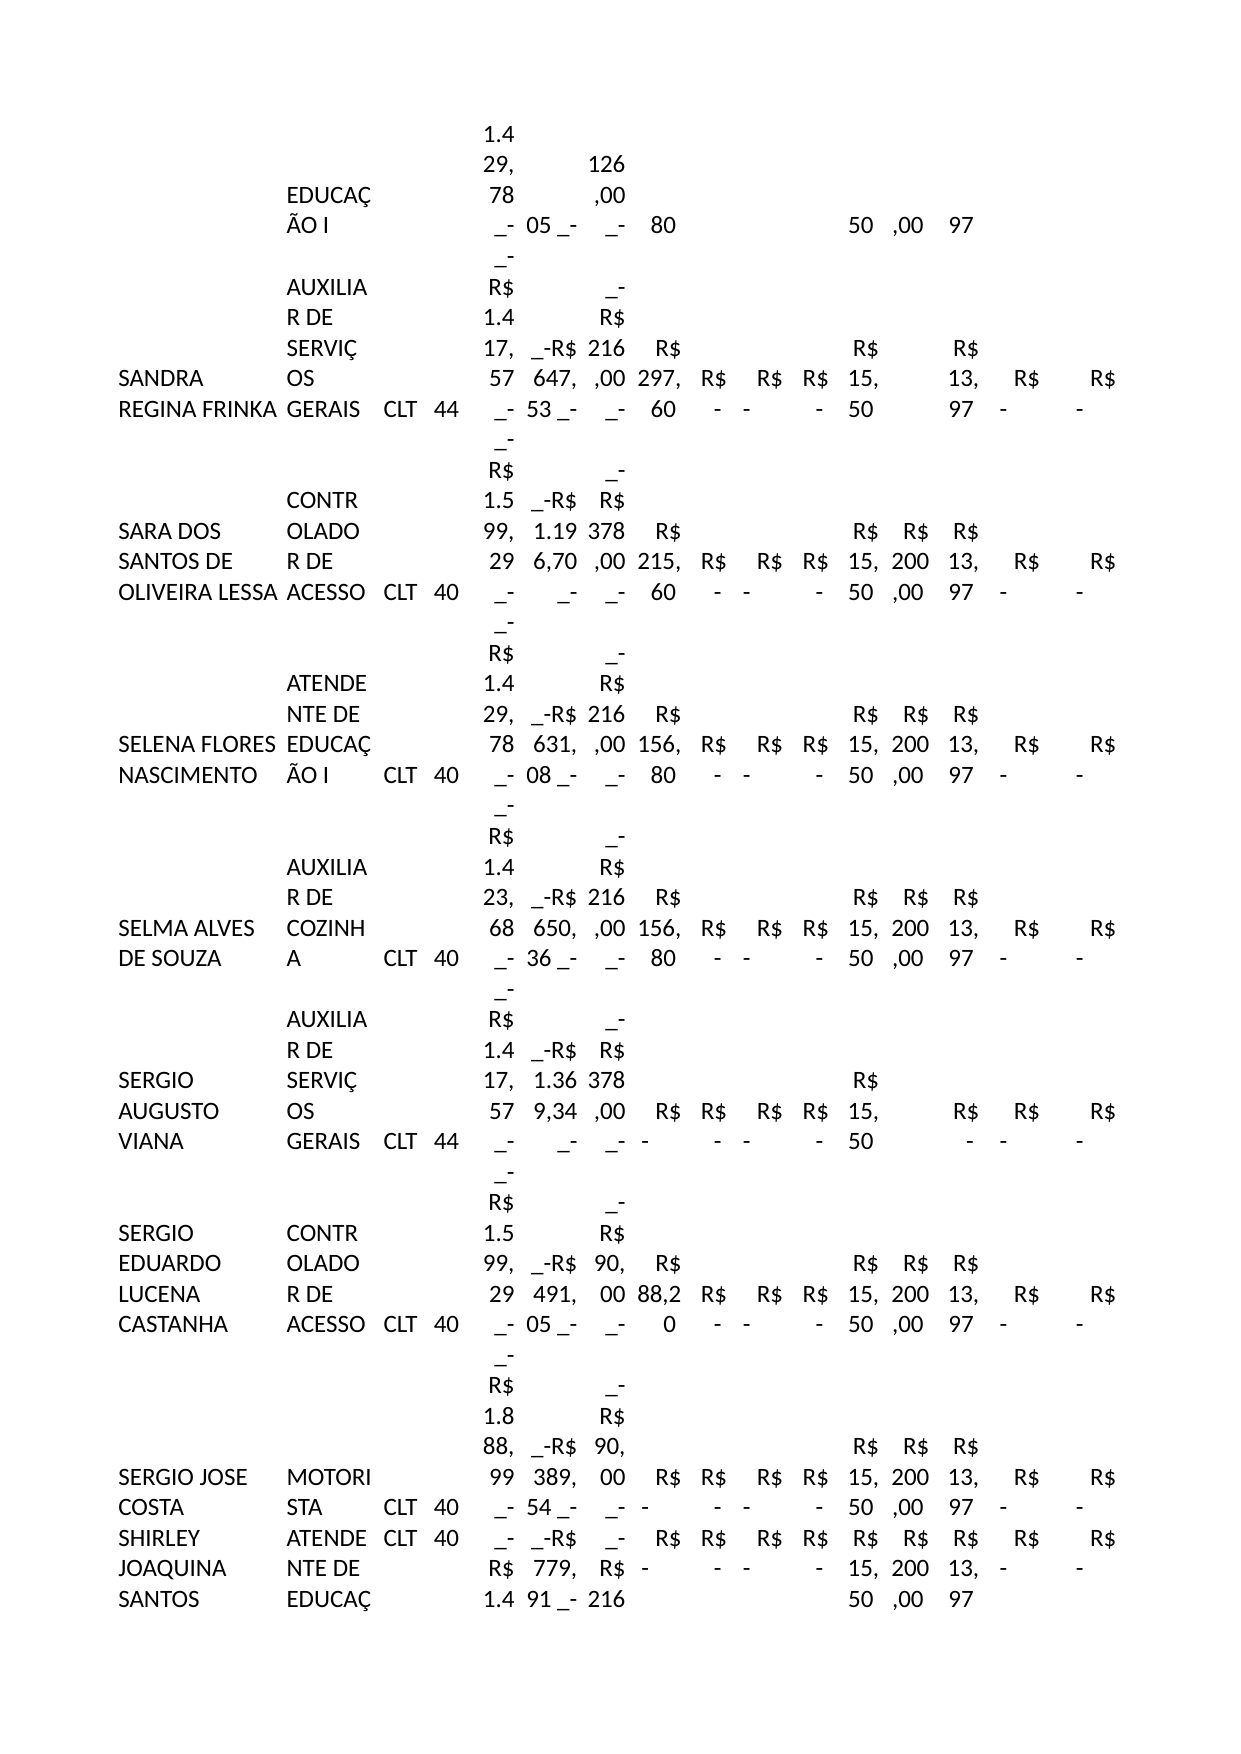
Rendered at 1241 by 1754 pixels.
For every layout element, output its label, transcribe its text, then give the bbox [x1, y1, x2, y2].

table_cell R$ - [786, 790, 832, 973]
table_cell CLT [376, 1522, 424, 1614]
table_cell [882, 973, 932, 1156]
table_cell _-R$ 1.417,57 _- [468, 973, 517, 1156]
table_cell R$ - [786, 1522, 832, 1614]
table_cell _-R$ 216,00 _- [580, 790, 628, 973]
table_cell R$ 15,50 [832, 973, 882, 1156]
table_cell CLT [376, 790, 424, 973]
table_cell R$ - [982, 1156, 1043, 1339]
table_cell ATENDENTE DE EDUCAÇ [283, 1522, 376, 1614]
table_cell _-R$ 216,00 _- [580, 240, 628, 423]
table_cell R$ 200,00 [882, 1522, 932, 1614]
table_cell R$ 13,97 [932, 1339, 982, 1522]
table_cell SHIRLEY JOAQUINA SANTOS [115, 1522, 283, 1614]
table_cell _-R$ 1.888,99 _- [468, 1339, 517, 1522]
table_cell _-R$ 650,36 _- [517, 790, 580, 973]
table_cell R$ - [1043, 606, 1119, 789]
table_cell CONTROLADOR DE ACESSO [283, 423, 376, 606]
table_cell R$ - [684, 1156, 730, 1339]
table_cell _-R$ 491,05 _- [517, 1156, 580, 1339]
table_cell R$ - [786, 1339, 832, 1522]
table_cell R$ - [730, 790, 786, 973]
table_cell _-R$ 631,08 _- [517, 606, 580, 789]
table_cell R$ 15,50 [832, 1156, 882, 1339]
table_cell R$ - [786, 1156, 832, 1339]
table_cell R$ 15,50 [832, 606, 882, 789]
table_cell _-R$ 216 [580, 1522, 628, 1614]
table_cell _-R$ 378,00 _- [580, 423, 628, 606]
table_cell R$ - [1043, 790, 1119, 973]
table_cell SERGIO AUGUSTO VIANA [115, 973, 283, 1156]
table_cell R$ 200,00 [882, 790, 932, 973]
table_cell R$ 15,50 [832, 790, 882, 973]
table_cell [730, 118, 786, 240]
table_cell _-R$ 1.599,29 _- [468, 1156, 517, 1339]
table_cell _-R$ 389,54 _- [517, 1339, 580, 1522]
table_cell R$ - [730, 973, 786, 1156]
table_cell AUXILIAR DE COZINHA [283, 790, 376, 973]
table_cell CLT [376, 423, 424, 606]
table_cell [786, 118, 832, 240]
table_cell AUXILIAR DE SERVIÇOS GERAIS [283, 973, 376, 1156]
table_cell [1043, 118, 1119, 240]
table_cell R$ 13,97 [932, 606, 982, 789]
table_cell [376, 118, 424, 240]
table_cell R$ - [982, 790, 1043, 973]
table_cell 1.429,78 _- [468, 118, 517, 240]
table_cell 97 [932, 118, 982, 240]
table_cell R$ - [730, 1339, 786, 1522]
table_cell 40 [425, 606, 467, 789]
table_cell R$ - [1043, 1522, 1119, 1614]
table_cell R$ - [684, 790, 730, 973]
table_cell 40 [425, 1339, 467, 1522]
table_cell EDUCAÇÃO I [283, 118, 376, 240]
table_cell 80 [628, 118, 684, 240]
table_cell R$ - [684, 1339, 730, 1522]
table_cell R$ - [1043, 1156, 1119, 1339]
table_cell R$ 215,60 [628, 423, 684, 606]
table_cell MOTORISTA [283, 1339, 376, 1522]
table_cell R$ - [982, 240, 1043, 423]
table_cell ,00 [882, 118, 932, 240]
table_cell SERGIO EDUARDO LUCENA CASTANHA [115, 1156, 283, 1339]
table_cell R$ - [730, 240, 786, 423]
table_cell CLT [376, 240, 424, 423]
table_cell R$ - [1043, 423, 1119, 606]
table_cell R$ - [982, 606, 1043, 789]
table_cell R$ - [982, 973, 1043, 1156]
table_cell _-R$ 1.196,70 _- [517, 423, 580, 606]
table_cell CLT [376, 606, 424, 789]
table_cell R$ 13,97 [932, 240, 982, 423]
table_cell SERGIO JOSE COSTA [115, 1339, 283, 1522]
table_cell SANDRA REGINA FRINKA [115, 240, 283, 423]
table_cell R$ 200,00 [882, 1156, 932, 1339]
table_cell R$ - [786, 606, 832, 789]
table_cell ATENDENTE DE EDUCAÇÃO I [283, 606, 376, 789]
table_cell _-R$ 1.369,34 _- [517, 973, 580, 1156]
table_cell R$ 15,50 [832, 423, 882, 606]
table_cell 40 [425, 423, 467, 606]
table_cell 126,00 _- [580, 118, 628, 240]
table_cell R$ 297,60 [628, 240, 684, 423]
table_cell SELENA FLORES NASCIMENTO [115, 606, 283, 789]
table_cell R$ 15,50 [832, 1522, 882, 1614]
table_cell R$ - [786, 423, 832, 606]
table_cell CLT [376, 1339, 424, 1522]
table_cell R$ - [1043, 1339, 1119, 1522]
table_cell R$ - [684, 240, 730, 423]
table_cell R$ 88,20 [628, 1156, 684, 1339]
table_cell R$ - [730, 1522, 786, 1614]
table_cell R$ - [730, 1156, 786, 1339]
table_cell R$ - [786, 240, 832, 423]
table_cell R$ - [730, 423, 786, 606]
table_cell R$ 156,80 [628, 790, 684, 973]
table_cell R$ 15,50 [832, 240, 882, 423]
table_cell _-R$ 216,00 _- [580, 606, 628, 789]
table_cell 40 [425, 1522, 467, 1614]
table_cell _-R$ 1.4 [468, 1522, 517, 1614]
table_cell R$ - [982, 423, 1043, 606]
table_cell _-R$ 90,00 _- [580, 1339, 628, 1522]
table_cell _-R$ 1.423,68 _- [468, 790, 517, 973]
table_cell R$ - [730, 606, 786, 789]
table_cell R$ 200,00 [882, 423, 932, 606]
table_cell 40 [425, 1156, 467, 1339]
table_cell R$ - [684, 1522, 730, 1614]
table_cell _-R$ 378,00 _- [580, 973, 628, 1156]
table_cell 50 [832, 118, 882, 240]
table_cell R$ 13,97 [932, 423, 982, 606]
table_cell _-R$ 90,00 _- [580, 1156, 628, 1339]
table_cell R$ 13,97 [932, 790, 982, 973]
table_cell R$ 15,50 [832, 1339, 882, 1522]
table_cell R$ 200,00 [882, 1339, 932, 1522]
table_cell R$ - [1043, 973, 1119, 1156]
table_cell CONTROLADOR DE ACESSO [283, 1156, 376, 1339]
table_cell _-R$ 1.429,78 _- [468, 606, 517, 789]
table_cell [684, 118, 730, 240]
table_cell AUXILIAR DE SERVIÇOS GERAIS [283, 240, 376, 423]
table_cell R$ - [628, 973, 684, 1156]
table_cell R$ 156,80 [628, 606, 684, 789]
table_cell R$ 13,97 [932, 1156, 982, 1339]
table_cell [982, 118, 1043, 240]
table_cell R$ - [628, 1339, 684, 1522]
table_cell [882, 240, 932, 423]
table_cell R$ 13,97 [932, 1522, 982, 1614]
table_cell R$ - [628, 1522, 684, 1614]
table_cell _-R$ 1.417,57 _- [468, 240, 517, 423]
table_cell SARA DOS SANTOS DE OLIVEIRA LESSA [115, 423, 283, 606]
table_cell _-R$ 1.599,29 _- [468, 423, 517, 606]
table_cell 44 [425, 973, 467, 1156]
table_cell R$ 200,00 [882, 606, 932, 789]
table_cell _-R$ 779,91 _- [517, 1522, 580, 1614]
table_cell CLT [376, 973, 424, 1156]
table_cell [115, 118, 283, 240]
table_cell R$ - [932, 973, 982, 1156]
table_cell R$ - [684, 423, 730, 606]
table_cell R$ - [982, 1522, 1043, 1614]
table_cell R$ - [684, 606, 730, 789]
table_cell 44 [425, 240, 467, 423]
table_cell R$ - [684, 973, 730, 1156]
table_cell _-R$ 647,53 _- [517, 240, 580, 423]
table_cell CLT [376, 1156, 424, 1339]
table_cell 40 [425, 790, 467, 973]
table_cell [425, 118, 467, 240]
table_cell R$ - [786, 973, 832, 1156]
table_cell R$ - [982, 1339, 1043, 1522]
table_cell 05 _- [517, 118, 580, 240]
table_cell R$ - [1043, 240, 1119, 423]
table_cell SELMA ALVES DE SOUZA [115, 790, 283, 973]
